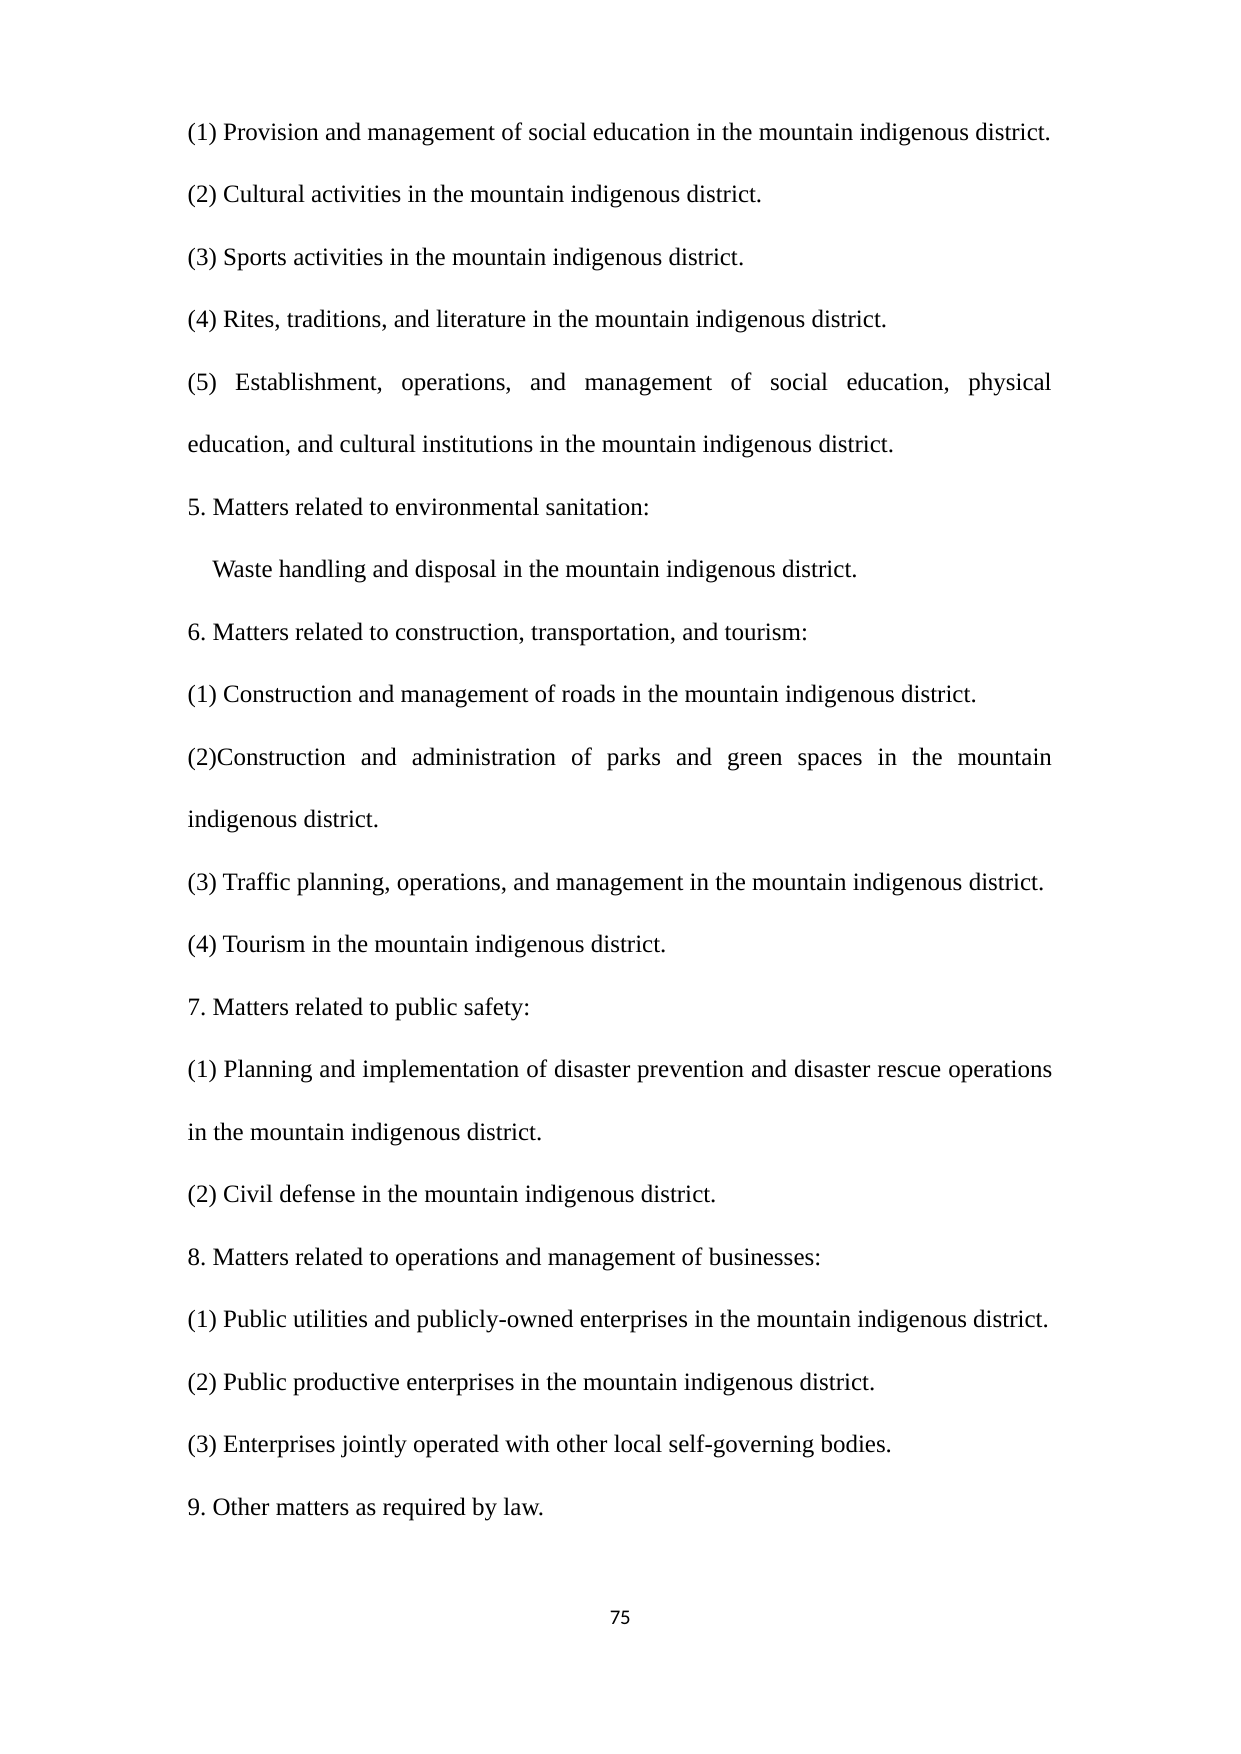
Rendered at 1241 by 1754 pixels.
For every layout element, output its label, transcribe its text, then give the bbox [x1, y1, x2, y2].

text (2) Civil defense in the mountain indigenous district. [187, 1152, 1053, 1214]
text (1) Provision and management of social education in the mountain indigenous district. [187, 89, 1053, 152]
text 7. Matters related to public safety: [187, 964, 1053, 1027]
text 9. Other matters as required by law. [187, 1464, 1053, 1527]
text (2)Construction and administration of parks and green spaces in the mountain indigenous district. [187, 714, 1053, 839]
text (3) Sports activities in the mountain indigenous district. [187, 214, 1053, 277]
text (3) Enterprises jointly operated with other local self-governing bodies. [187, 1402, 1053, 1464]
text 6. Matters related to construction, transportation, and tourism: [187, 589, 1053, 652]
text Waste handling and disposal in the mountain indigenous district. [187, 527, 1053, 589]
text (2) Public productive enterprises in the mountain indigenous district. [187, 1339, 1053, 1402]
text (1) Construction and management of roads in the mountain indigenous district. [187, 652, 1053, 714]
text (1) Planning and implementation of disaster prevention and disaster rescue operations in the mountain indigenous district. [187, 1027, 1053, 1152]
text 5. Matters related to environmental sanitation: [187, 464, 1053, 527]
text (5) Establishment, operations, and management of social education, physical education, and cultural institutions in the mountain indigenous district. [187, 339, 1053, 464]
text (3) Traffic planning, operations, and management in the mountain indigenous district. [187, 839, 1053, 902]
text (4) Tourism in the mountain indigenous district. [187, 902, 1053, 964]
text (1) Public utilities and publicly-owned enterprises in the mountain indigenous district. [187, 1277, 1053, 1339]
text (2) Cultural activities in the mountain indigenous district. [187, 152, 1053, 214]
text (4) Rites, traditions, and literature in the mountain indigenous district. [187, 277, 1053, 339]
text 8. Matters related to operations and management of businesses: [187, 1214, 1053, 1277]
